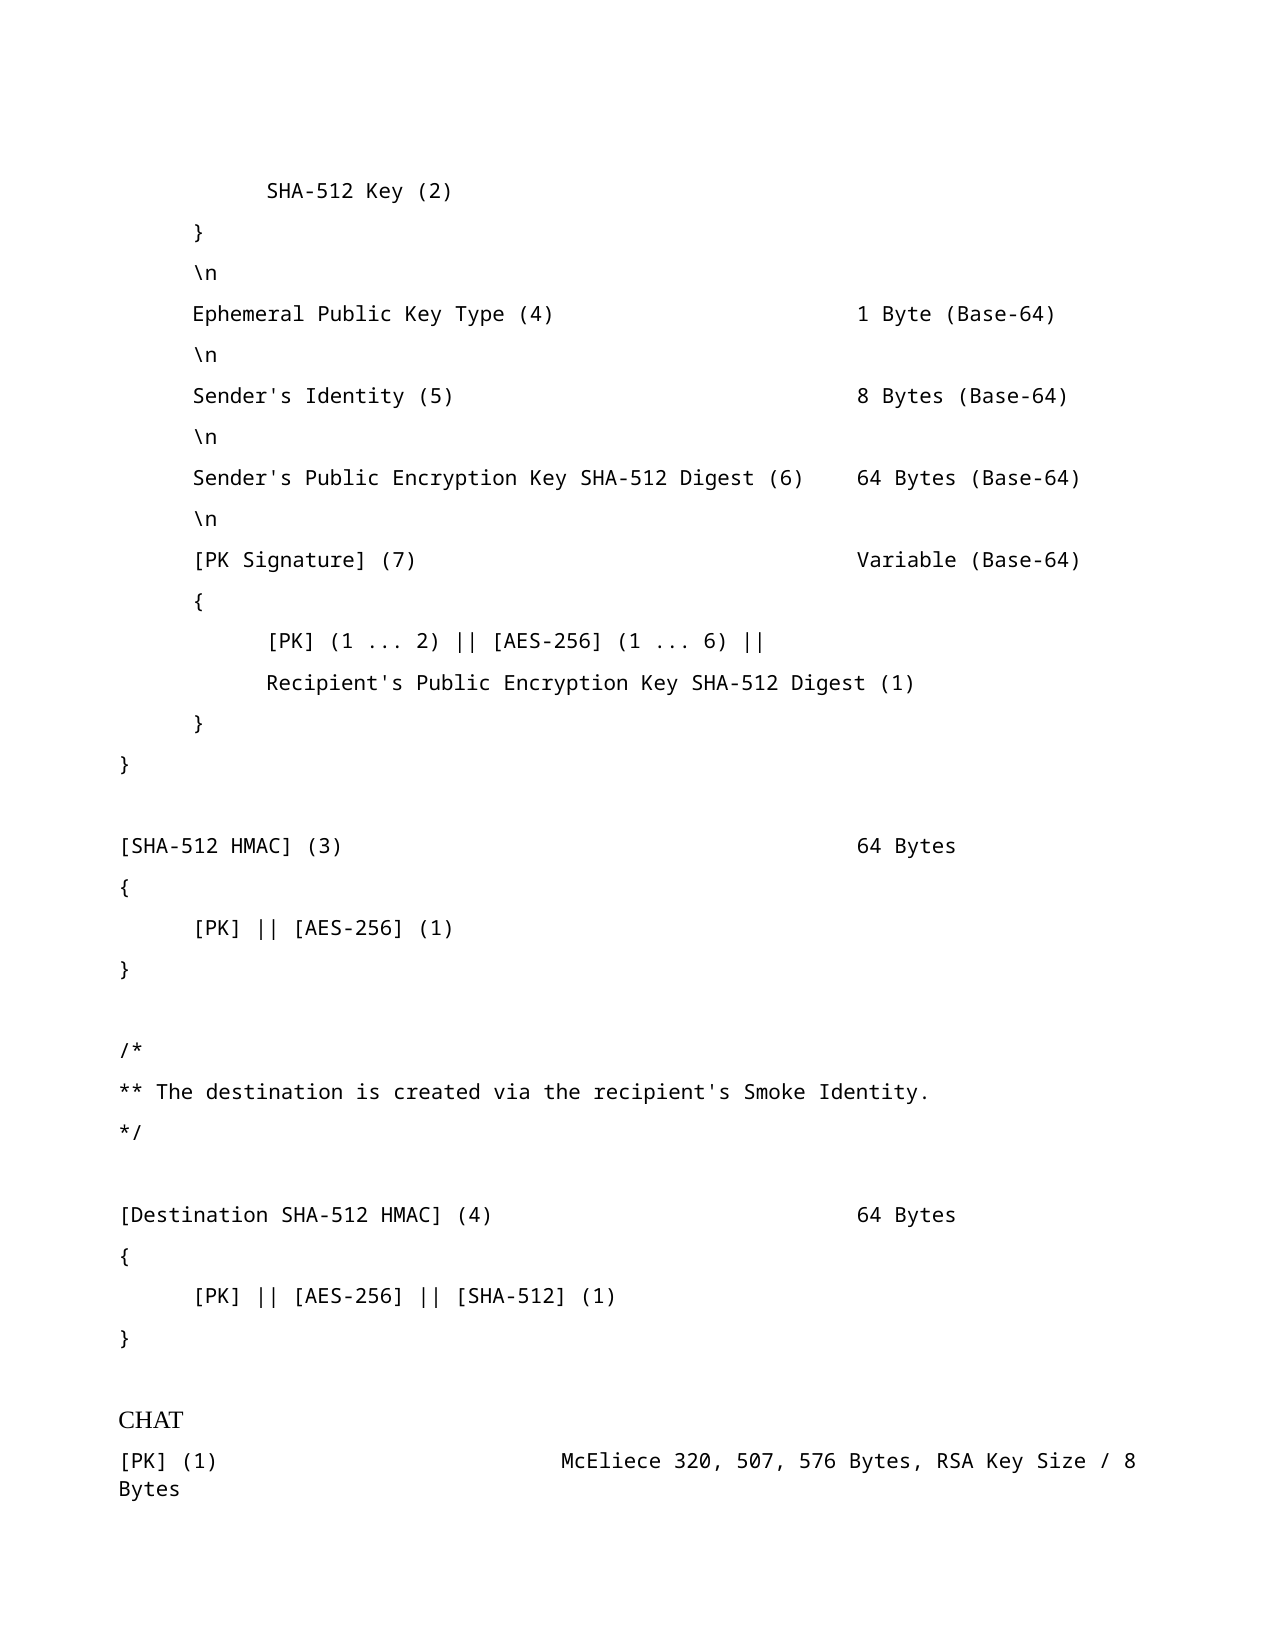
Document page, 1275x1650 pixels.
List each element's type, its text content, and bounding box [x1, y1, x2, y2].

text } [118, 217, 1157, 246]
text CHAT [118, 1405, 1157, 1433]
text \n [118, 422, 1157, 450]
text ** The destination is created via the recipient's Smoke Identity. [118, 1077, 1157, 1105]
text */ [118, 1118, 1157, 1146]
text } [118, 1323, 1157, 1351]
text } [118, 708, 1157, 737]
text [PK] || [AES-256] || [SHA-512] (1) [118, 1282, 1157, 1310]
text \n [118, 340, 1157, 368]
text [Destination SHA-512 HMAC] (4) 64 Bytes [118, 1200, 1157, 1228]
text [PK Signature] (7) Variable (Base-64) [118, 545, 1157, 573]
text SHA-512 Key (2) [118, 176, 1157, 205]
text } [118, 749, 1157, 778]
text [PK] (1) McEliece 320, 507, 576 Bytes, RSA Key Size / 8 Bytes [118, 1446, 1157, 1503]
text Sender's Public Encryption Key SHA-512 Digest (6) 64 Bytes (Base-64) [118, 463, 1157, 491]
text Sender's Identity (5) 8 Bytes (Base-64) [118, 381, 1157, 409]
text \n [118, 258, 1157, 287]
text { [118, 586, 1157, 614]
text { [118, 872, 1157, 901]
text [PK] || [AES-256] (1) [118, 913, 1157, 942]
text /* [118, 1036, 1157, 1064]
text } [118, 954, 1157, 983]
text Ephemeral Public Key Type (4) 1 Byte (Base-64) [118, 299, 1157, 328]
text \n [118, 504, 1157, 532]
text { [118, 1241, 1157, 1269]
text Recipient's Public Encryption Key SHA-512 Digest (1) [118, 668, 1157, 696]
text [SHA-512 HMAC] (3) 64 Bytes [118, 831, 1157, 860]
text [PK] (1 ... 2) || [AES-256] (1 ... 6) || [118, 627, 1157, 655]
